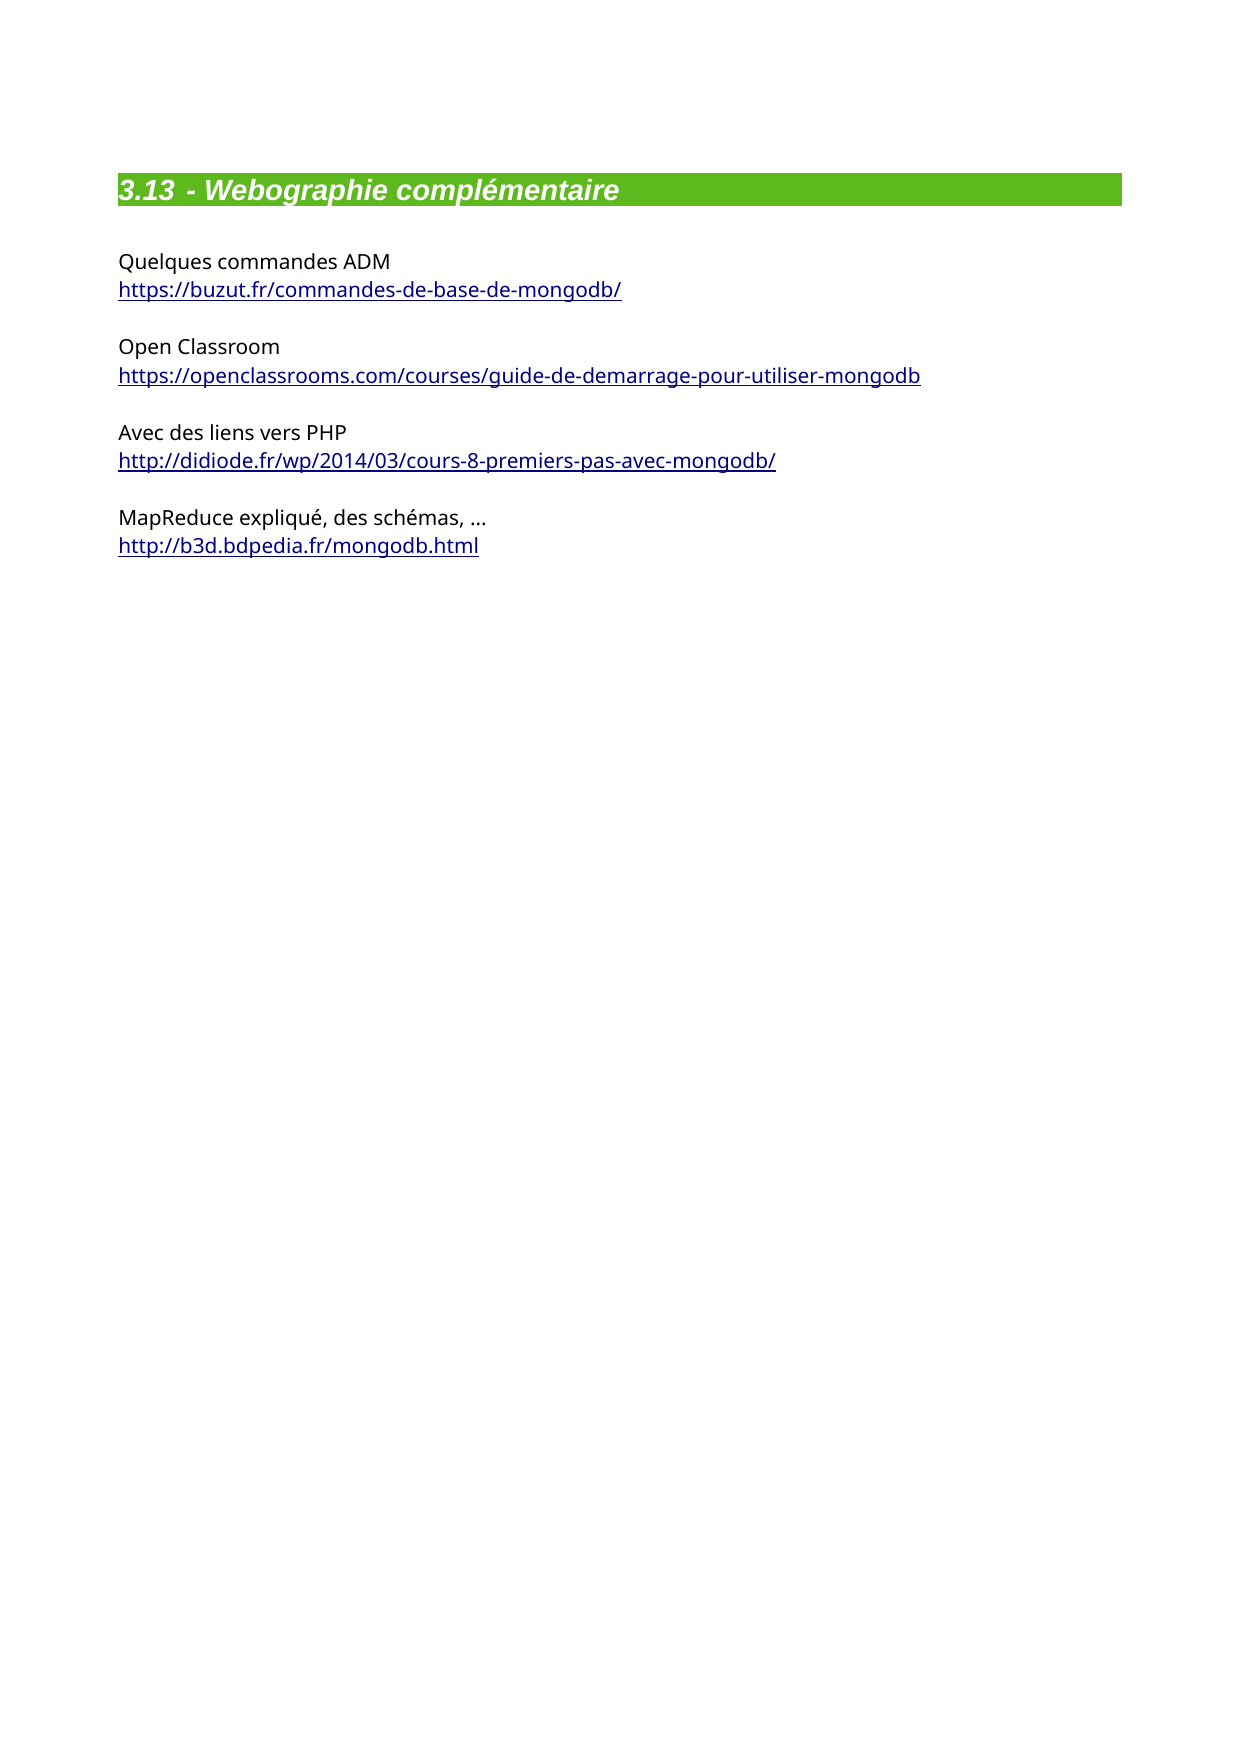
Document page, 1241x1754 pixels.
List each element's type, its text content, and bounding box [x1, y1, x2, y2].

text Avec des liens vers PHP [118, 418, 1122, 446]
text MapReduce expliqué, des schémas, ... [118, 503, 1122, 531]
text https://openclassrooms.com/courses/guide-de-demarrage-pour-utiliser-mongodb [118, 361, 1122, 389]
text http://didiode.fr/wp/2014/03/cours-8-premiers-pas-avec-mongodb/ [118, 446, 1122, 474]
text Quelques commandes ADM [118, 247, 1122, 276]
text Open Classroom [118, 332, 1122, 361]
subtitle - Webographie complémentaire [118, 173, 1122, 206]
text https://buzut.fr/commandes-de-base-de-mongodb/ [118, 276, 1122, 304]
text http://b3d.bdpedia.fr/mongodb.html [118, 531, 1122, 560]
